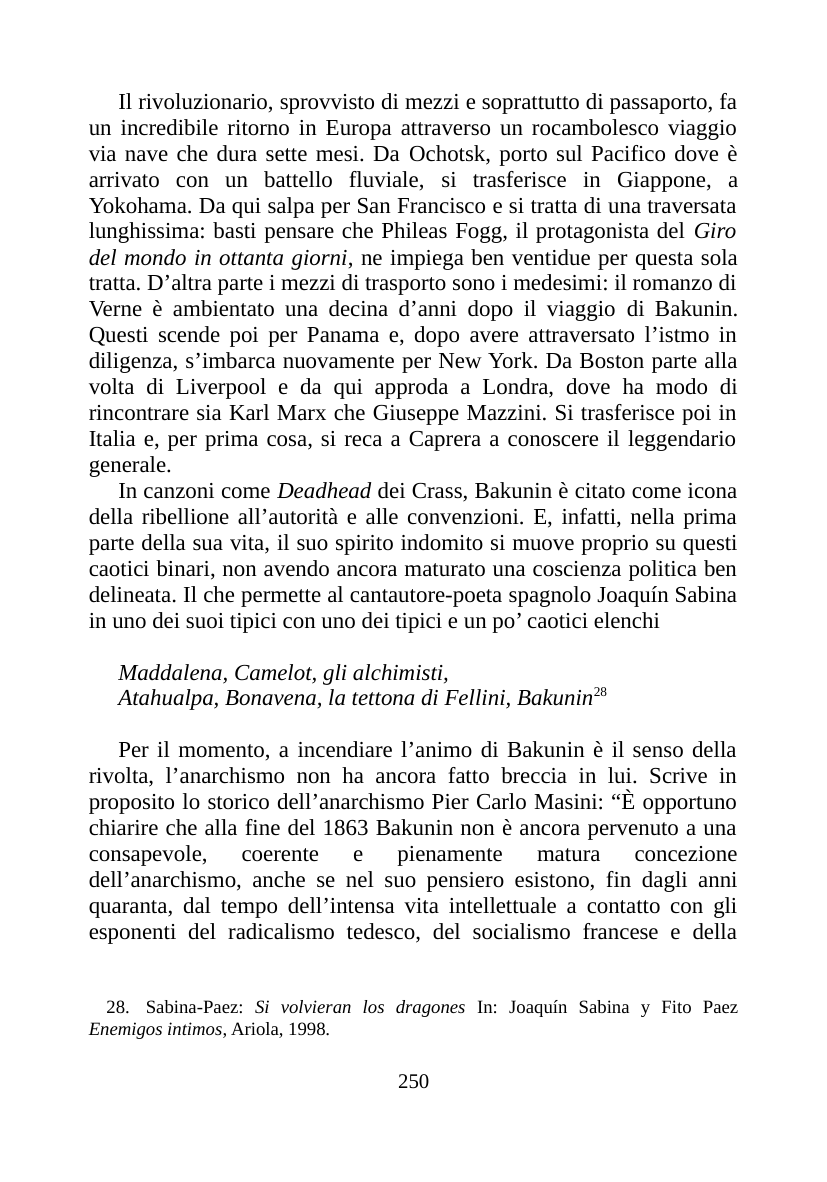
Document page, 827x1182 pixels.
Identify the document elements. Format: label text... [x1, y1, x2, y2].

text Maddalena, Camelot, gli alchimisti, [88, 659, 738, 685]
text Il rivoluzionario, sprovvisto di mezzi e soprattutto di passaporto, fa un incredibile ritorno in Europa attraverso un rocambolesco viaggio via nave che dura sette mesi. Da Ochotsk, porto sul Pacifico dove è arrivato con un battello fluviale, si trasferisce in Giappone, a Yokohama. Da qui salpa per San Francisco e si tratta di una traversata lunghissima: basti pensare che Phileas Fogg, il protagonista del Giro del mondo in ottanta giorni, ne impiega ben ventidue per questa sola tratta. D’altra parte i mezzi di trasporto sono i medesimi: il romanzo di Verne è ambientato una decina d’anni dopo il viaggio di Bakunin. Questi scende poi per Panama e, dopo avere attraversato l’istmo in diligenza, s’imbarca nuovamente per New York. Da Boston parte alla volta di Liverpool e da qui approda a Londra, dove ha modo di rincontrare sia Karl Marx che Giuseppe Mazzini. Si trasferisce poi in Italia e, per prima cosa, si reca a Caprera a conoscere il leggendario generale. [88, 88, 738, 478]
text Atahualpa, Bonavena, la tettona di Fellini, Bakunin [88, 685, 738, 711]
text In canzoni come Deadhead dei Crass, Bakunin è citato come icona della ribellione all’autorità e alle convenzioni. E, infatti, nella prima parte della sua vita, il suo spirito indomito si muove proprio su questi caotici binari, non avendo ancora maturato una coscienza politica ben delineata. Il che permette al cantautore-poeta spagnolo Joaquín Sabina in uno dei suoi tipici con uno dei tipici e un po’ caotici elenchi [88, 478, 738, 633]
text Per il momento, a incendiare l’animo di Bakunin è il senso della rivolta, l’anarchismo non ha ancora fatto breccia in lui. Scrive in proposito lo storico dell’anarchismo Pier Carlo Masini: “È opportuno chiarire che alla fine del 1863 Bakunin non è ancora pervenuto a una consapevole, coerente e pienamente matura concezione dell’anarchismo, anche se nel suo pensiero esistono, fin dagli anni quaranta, dal tempo dell’intensa vita intellettuale a contatto con gli esponenti del radicalismo tedesco, del socialismo francese e della [88, 737, 738, 944]
text Sabina-Paez: Si volvieran los dragones In: Joaquín Sabina y Fito Paez Enemigos intimos, Ariola, 1998. [88, 996, 738, 1039]
